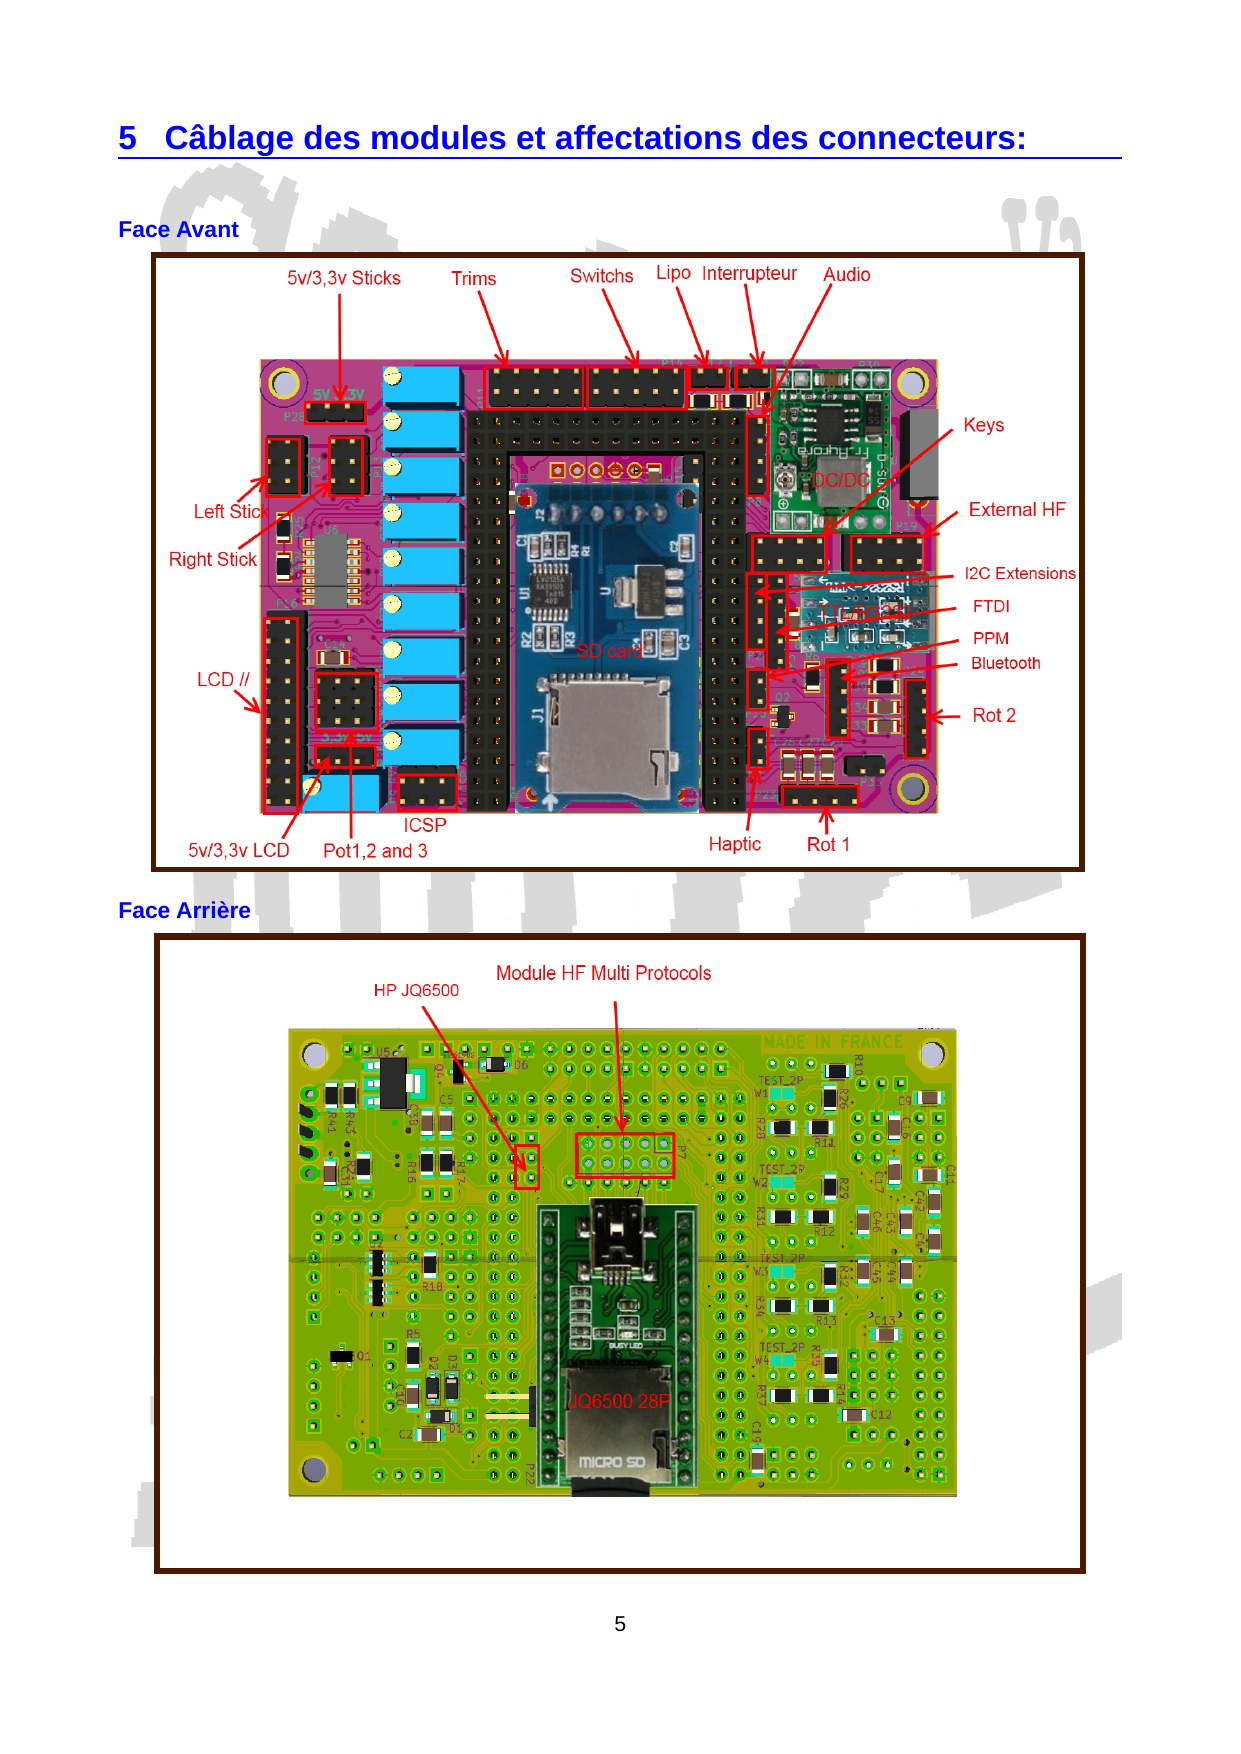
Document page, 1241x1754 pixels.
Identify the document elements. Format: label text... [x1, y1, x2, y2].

subtitle 5 Câblage des modules et affectations des connecteurs: [118, 118, 1122, 157]
text Face Arrière [118, 897, 1122, 923]
text Face Avant [118, 216, 1122, 243]
picture [160, 940, 1080, 1568]
picture [156, 258, 1079, 867]
